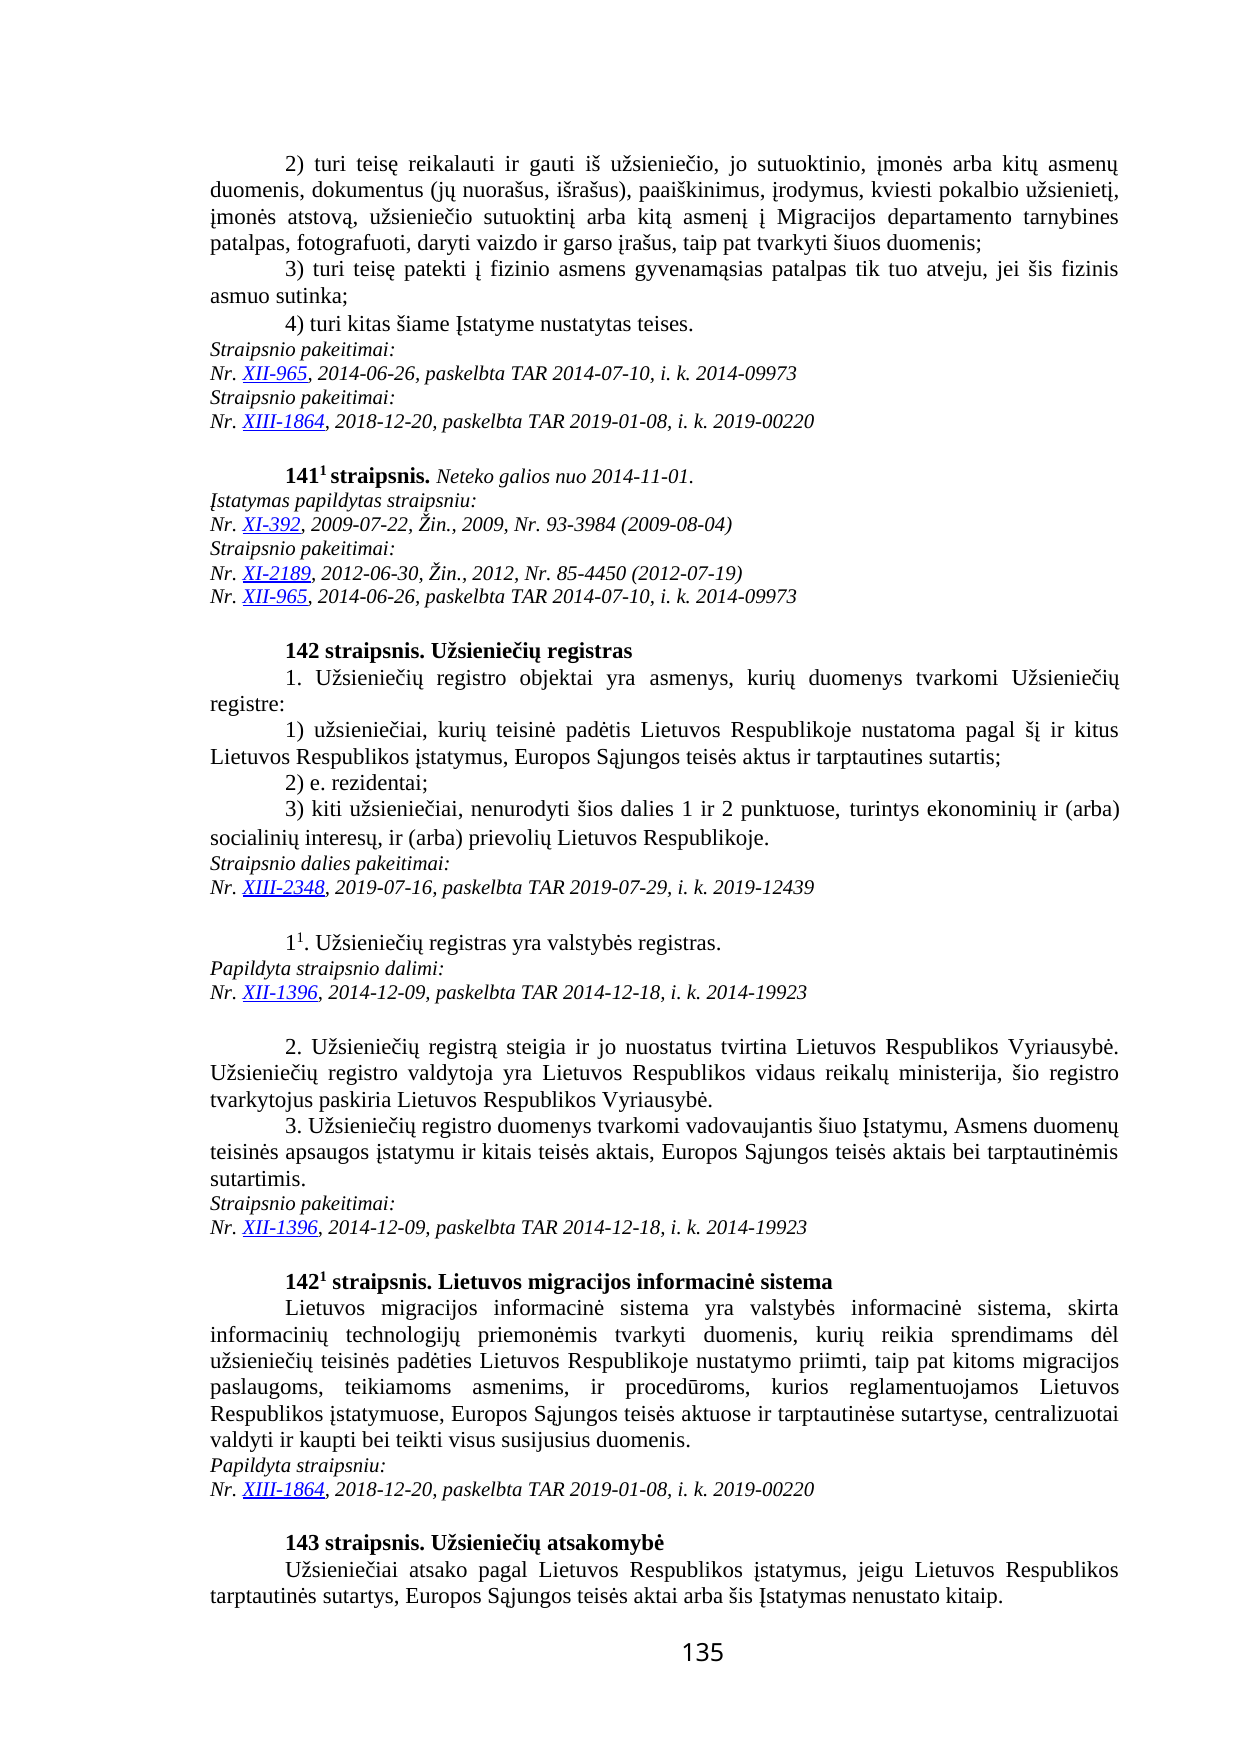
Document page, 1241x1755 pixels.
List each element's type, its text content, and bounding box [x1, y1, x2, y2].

text Nr. XII-965, 2014-06-26, paskelbta TAR 2014-07-10, i. k. 2014-09973 [210, 361, 1120, 385]
text Nr. XII-1396, 2014-12-09, paskelbta TAR 2014-12-18, i. k. 2014-19923 [210, 980, 1120, 1004]
text Nr. XII-965, 2014-06-26, paskelbta TAR 2014-07-10, i. k. 2014-09973 [210, 584, 1120, 608]
text 2) turi teisę reikalauti ir gauti iš užsieniečio, jo sutuoktinio, įmonės arba kitų asmenų duomenis, dokumentus (jų nuorašus, išrašus), paaiškinimus, įrodymus, kviesti pokalbio užsienietį, įmonės atstovą, užsieniečio sutuoktinį arba kitą asmenį į Migracijos departamento tarnybines patalpas, fotografuoti, daryti vaizdo ir garso įrašus, taip pat tvarkyti šiuos duomenis; [210, 150, 1120, 255]
text Užsieniečiai atsako pagal Lietuvos Respublikos įstatymus, jeigu Lietuvos Respublikos tarptautinės sutartys, Europos Sąjungos teisės aktai arba šis Įstatymas nenustato kitaip. [210, 1556, 1120, 1608]
text Nr. XI-392, 2009-07-22, Žin., 2009, Nr. 93-3984 (2009-08-04) [210, 512, 1120, 536]
text Nr. XIII-1864, 2018-12-20, paskelbta TAR 2019-01-08, i. k. 2019-00220 [210, 1477, 1120, 1501]
text Nr. XII-1396, 2014-12-09, paskelbta TAR 2014-12-18, i. k. 2014-19923 [210, 1215, 1120, 1239]
text Įstatymas papildytas straipsniu: [210, 488, 1120, 512]
text 11. Užsieniečių registras yra valstybės registras. [210, 927, 1120, 956]
text 4) turi kitas šiame Įstatyme nustatytas teises. [210, 308, 1120, 337]
text Nr. XIII-1864, 2018-12-20, paskelbta TAR 2019-01-08, i. k. 2019-00220 [210, 409, 1120, 433]
subtitle 142 straipsnis. Užsieniečių registras [210, 637, 1120, 664]
text Straipsnio pakeitimai: [210, 337, 1120, 361]
text 1421 straipsnis. Lietuvos migracijos informacinė sistema [210, 1268, 1120, 1294]
text 2. Užsieniečių registrą steigia ir jo nuostatus tvirtina Lietuvos Respublikos Vyriausybė. Užsieniečių registro valdytoja yra Lietuvos Respublikos vidaus reikalų ministerija, šio registro tvarkytojus paskiria Lietuvos Respublikos Vyriausybė. [210, 1033, 1120, 1112]
text 2) e. rezidentai; [210, 769, 1120, 795]
text Lietuvos migracijos informacinė sistema yra valstybės informacinė sistema, skirta informacinių technologijų priemonėmis tvarkyti duomenis, kurių reikia sprendimams dėl užsieniečių teisinės padėties Lietuvos Respublikoje nustatymo priimti, taip pat kitoms migracijos paslaugoms, teikiamoms asmenims, ir procedūroms, kurios reglamentuojamos Lietuvos Respublikos įstatymuose, Europos Sąjungos teisės aktuose ir tarptautinėse sutartyse, centralizuotai valdyti ir kaupti bei teikti visus susijusius duomenis. [210, 1294, 1120, 1452]
text Papildyta straipsniu: [210, 1452, 1120, 1477]
text 1) užsieniečiai, kurių teisinė padėtis Lietuvos Respublikoje nustatoma pagal šį ir kitus Lietuvos Respublikos įstatymus, Europos Sąjungos teisės aktus ir tarptautines sutartis; [210, 716, 1120, 769]
text Straipsnio pakeitimai: [210, 1191, 1120, 1215]
text Nr. XIII-2348, 2019-07-16, paskelbta TAR 2019-07-29, i. k. 2019-12439 [210, 874, 1120, 899]
text 1. Užsieniečių registro objektai yra asmenys, kurių duomenys tvarkomi Užsieniečių registre: [210, 664, 1120, 716]
text 3) kiti užsieniečiai, nenurodyti šios dalies 1 ir 2 punktuose, turintys ekonominių ir (arba) socialinių interesų, ir (arba) prievolių Lietuvos Respublikoje. [210, 795, 1120, 851]
subtitle 143 straipsnis. Užsieniečių atsakomybė [210, 1529, 1120, 1556]
text Straipsnio pakeitimai: [210, 536, 1120, 560]
text 3. Užsieniečių registro duomenys tvarkomi vadovaujantis šiuo Įstatymu, Asmens duomenų teisinės apsaugos įstatymu ir kitais teisės aktais, Europos Sąjungos teisės aktais bei tarptautinėmis sutartimis. [210, 1112, 1120, 1191]
text Straipsnio pakeitimai: [210, 385, 1120, 409]
text 1411 straipsnis. Neteko galios nuo 2014-11-01. [210, 462, 1120, 488]
text 3) turi teisę patekti į fizinio asmens gyvenamąsias patalpas tik tuo atveju, jei šis fizinis asmuo sutinka; [210, 255, 1120, 308]
text Nr. XI-2189, 2012-06-30, Žin., 2012, Nr. 85-4450 (2012-07-19) [210, 560, 1120, 584]
text Papildyta straipsnio dalimi: [210, 956, 1120, 980]
text Straipsnio dalies pakeitimai: [210, 851, 1120, 874]
